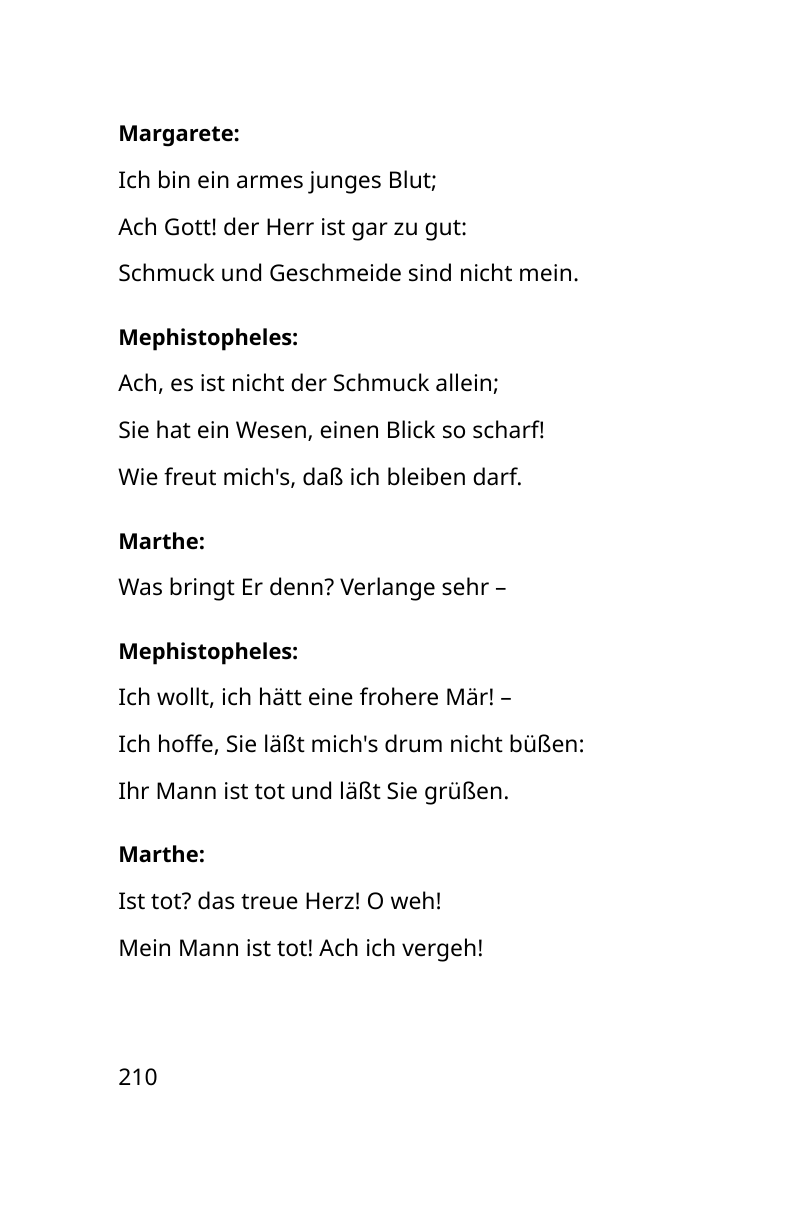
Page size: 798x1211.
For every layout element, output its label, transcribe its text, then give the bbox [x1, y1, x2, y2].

text Marthe: Ist tot? das treue Herz! O weh! Mein Mann ist tot! Ach ich vergeh! [118, 839, 679, 963]
text Margarete: Ich bin ein armes junges Blut; Ach Gott! der Herr ist gar zu gut: Schmuck und Geschmeide sind nicht mein. [118, 118, 679, 288]
text Marthe: Was bringt Er denn? Verlange sehr – [118, 526, 679, 602]
text Mephistopheles: Ach, es ist nicht der Schmuck allein; Sie hat ein Wesen, einen Blick so scharf! Wie freut mich's, daß ich bleiben darf. [118, 322, 679, 492]
text Mephistopheles: Ich wollt, ich hätt eine frohere Mär! – Ich hoffe, Sie läßt mich's drum nicht büßen: Ihr Mann ist tot und läßt Sie grüßen. [118, 636, 679, 806]
